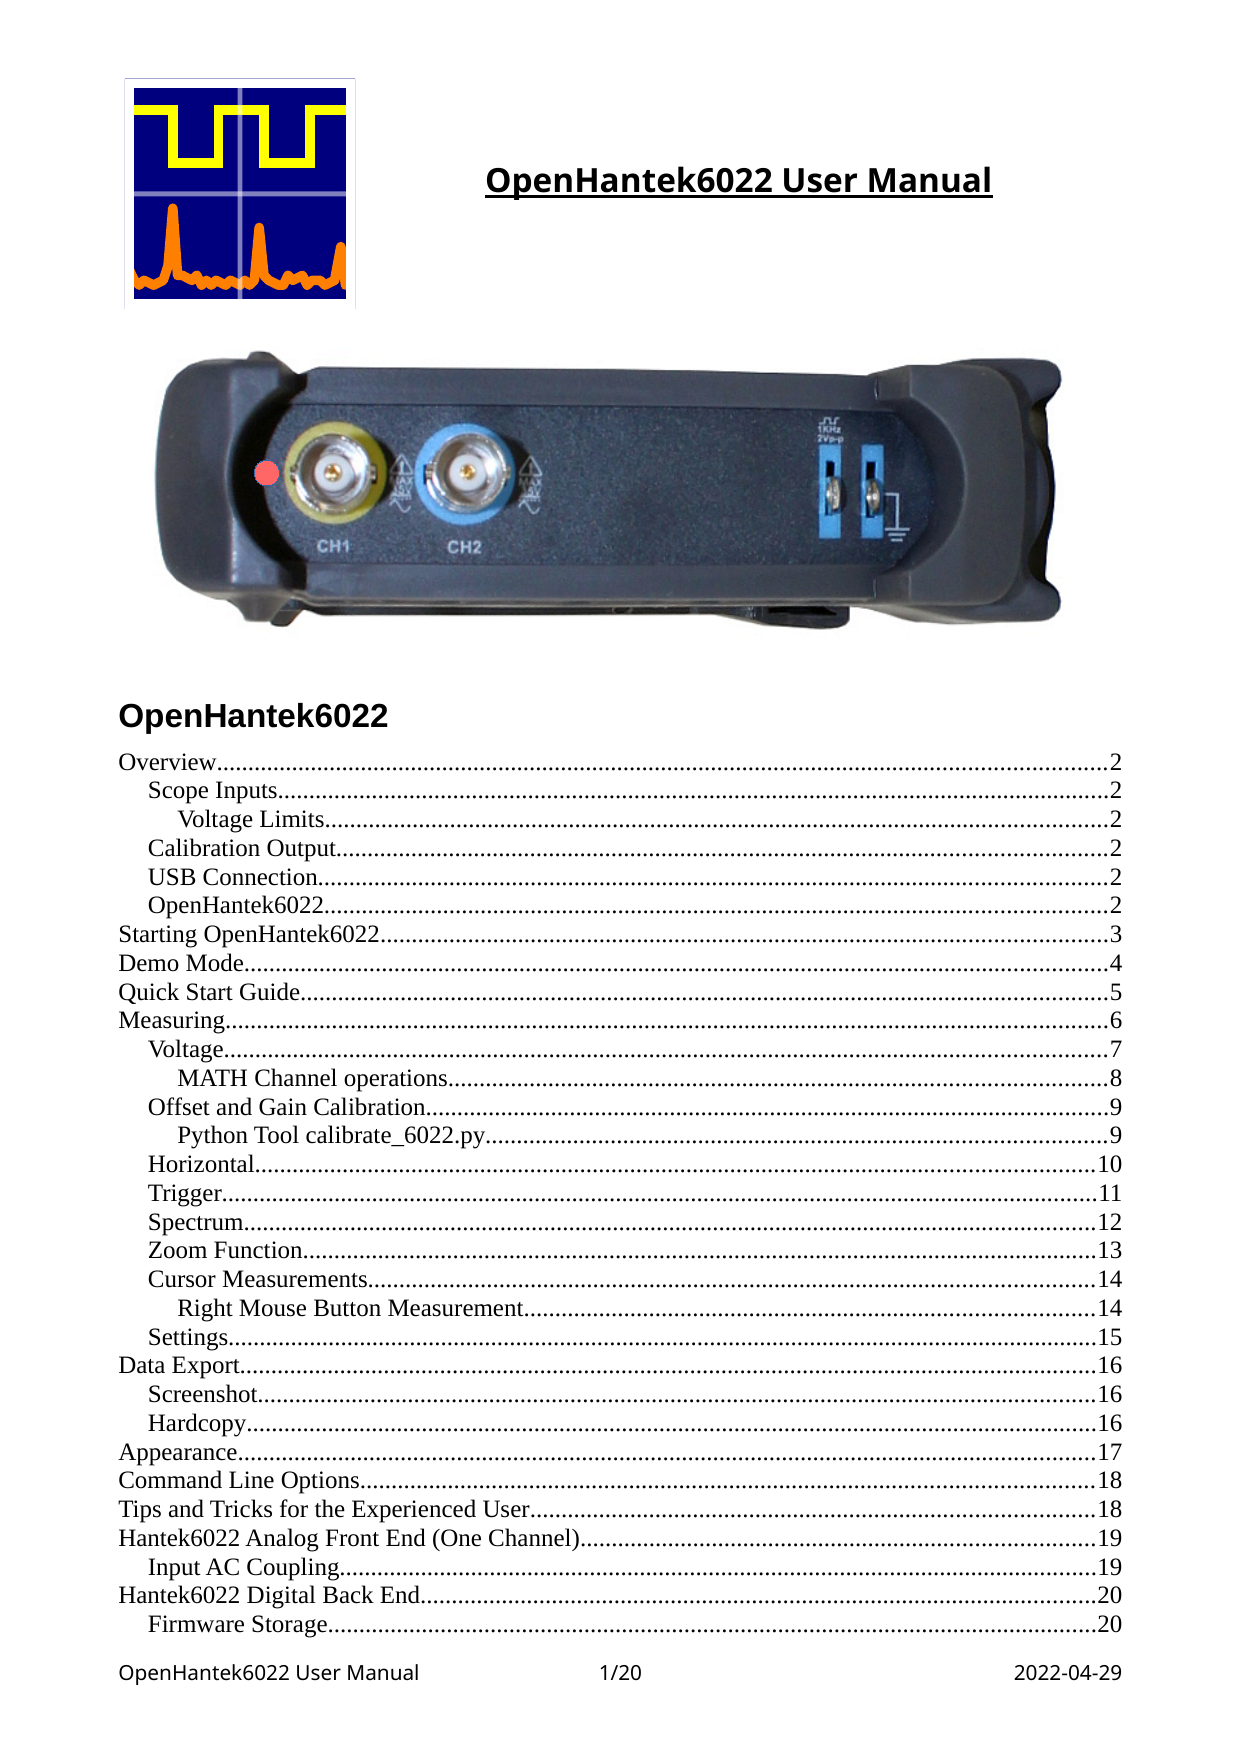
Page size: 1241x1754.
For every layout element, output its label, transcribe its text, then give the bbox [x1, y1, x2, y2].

text Tips and Tricks for the Experienced User 18 [118, 1494, 1122, 1523]
subtitle OpenHantek6022 [118, 696, 1122, 734]
text Python Tool calibrate_6022.py 9 [177, 1121, 1122, 1149]
text Settings 15 [148, 1322, 1122, 1351]
text OpenHantek6022 2 [148, 891, 1122, 919]
text Trigger 11 [148, 1178, 1122, 1207]
text Starting OpenHantek6022 3 [118, 919, 1122, 948]
text Spectrum 12 [148, 1207, 1122, 1236]
text Voltage Limits 2 [177, 804, 1122, 833]
text Hardcopy 16 [148, 1408, 1122, 1437]
title [118, 100, 124, 202]
text Demo Mode 4 [118, 948, 1122, 977]
text Hantek6022 Digital Back End 20 [118, 1581, 1122, 1609]
text Quick Start Guide 5 [118, 977, 1122, 1006]
text USB Connection 2 [148, 862, 1122, 891]
text Horizontal 10 [148, 1149, 1122, 1178]
text Offset and Gain Calibration 9 [148, 1092, 1122, 1121]
text Voltage 7 [148, 1034, 1122, 1063]
text Cursor Measurements 14 [148, 1264, 1122, 1293]
text Zoom Function 13 [148, 1236, 1122, 1264]
picture [118, 309, 1088, 671]
text Scope Inputs 2 [148, 776, 1122, 804]
text Command Line Options 18 [118, 1466, 1122, 1494]
text MATH Channel operations 8 [177, 1063, 1122, 1092]
text Data Export 16 [118, 1351, 1122, 1379]
text Input AC Coupling 19 [148, 1552, 1122, 1581]
text Appearance 17 [118, 1437, 1122, 1466]
text Overview 2 [118, 747, 1122, 776]
text Calibration Output 2 [148, 833, 1122, 862]
title OpenHantek6022 User Manual [356, 100, 1122, 202]
text Screenshot 16 [148, 1379, 1122, 1408]
text Hantek6022 Analog Front End (One Channel) 19 [118, 1523, 1122, 1552]
text Right Mouse Button Measurement 14 [177, 1293, 1122, 1322]
text Firmware Storage 20 [148, 1609, 1122, 1638]
text Measuring 6 [118, 1006, 1122, 1034]
